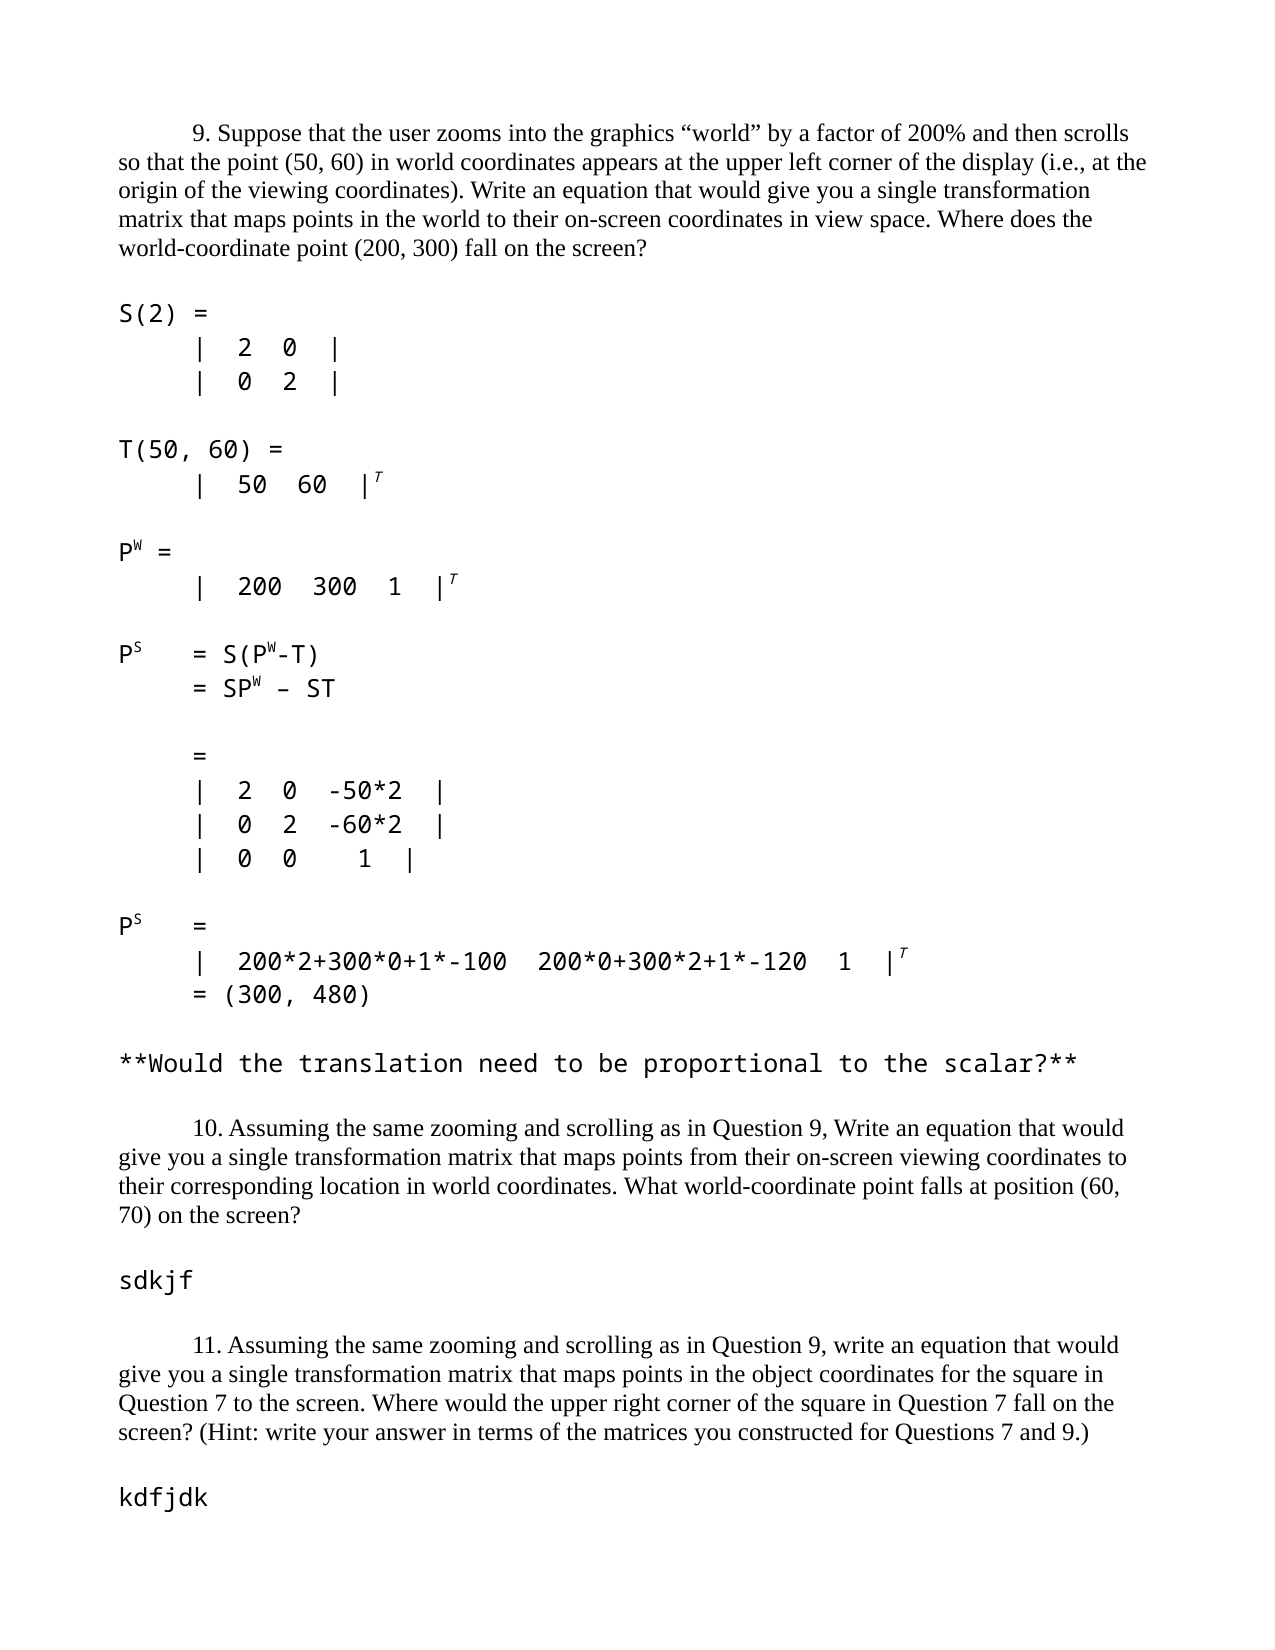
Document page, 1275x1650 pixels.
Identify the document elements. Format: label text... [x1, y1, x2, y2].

text | 0 0 1 | [118, 841, 1157, 875]
text PS = [118, 909, 1157, 943]
text = SPW – ST [118, 671, 1157, 705]
text 10. Assuming the same zooming and scrolling as in Question 9, Write an equation that would give you a single transformation matrix that maps points from their on-screen viewing coordinates to their corresponding location in world coordinates. What world-coordinate point falls at position (60, 70) on the screen? [118, 1113, 1157, 1228]
text | 0 2 | [118, 364, 1157, 398]
text S(2) = [118, 296, 1157, 330]
text T(50, 60) = [118, 432, 1157, 466]
text | 50 60 |T [118, 466, 1157, 500]
text **Would the translation need to be proportional to the scalar?** [118, 1045, 1157, 1079]
text | 2 0 -50*2 | [118, 773, 1157, 807]
text = (300, 480) [118, 977, 1157, 1011]
text PW = [118, 534, 1157, 568]
text 11. Assuming the same zooming and scrolling as in Question 9, write an equation that would give you a single transformation matrix that maps points in the object coordinates for the square in Question 7 to the screen. Where would the upper right corner of the square in Question 7 fall on the screen? (Hint: write your answer in terms of the matrices you constructed for Questions 7 and 9.) [118, 1331, 1157, 1446]
text = [118, 739, 1157, 773]
text sdkjf [118, 1262, 1157, 1297]
text | 200 300 1 |T [118, 568, 1157, 602]
text 9. Suppose that the user zooms into the graphics “world” by a factor of 200% and then scrolls so that the point (50, 60) in world coordinates appears at the upper left corner of the display (i.e., at the origin of the viewing coordinates). Write an equation that would give you a single transformation matrix that maps points in the world to their on-screen coordinates in view space. Where does the world-coordinate point (200, 300) fall on the screen? [118, 118, 1157, 262]
text | 2 0 | [118, 330, 1157, 364]
text PS = S(PW-T) [118, 637, 1157, 671]
text | 200*2+300*0+1*-100 200*0+300*2+1*-120 1 |T [118, 943, 1157, 977]
text kdfjdk [118, 1480, 1157, 1514]
text | 0 2 -60*2 | [118, 807, 1157, 841]
